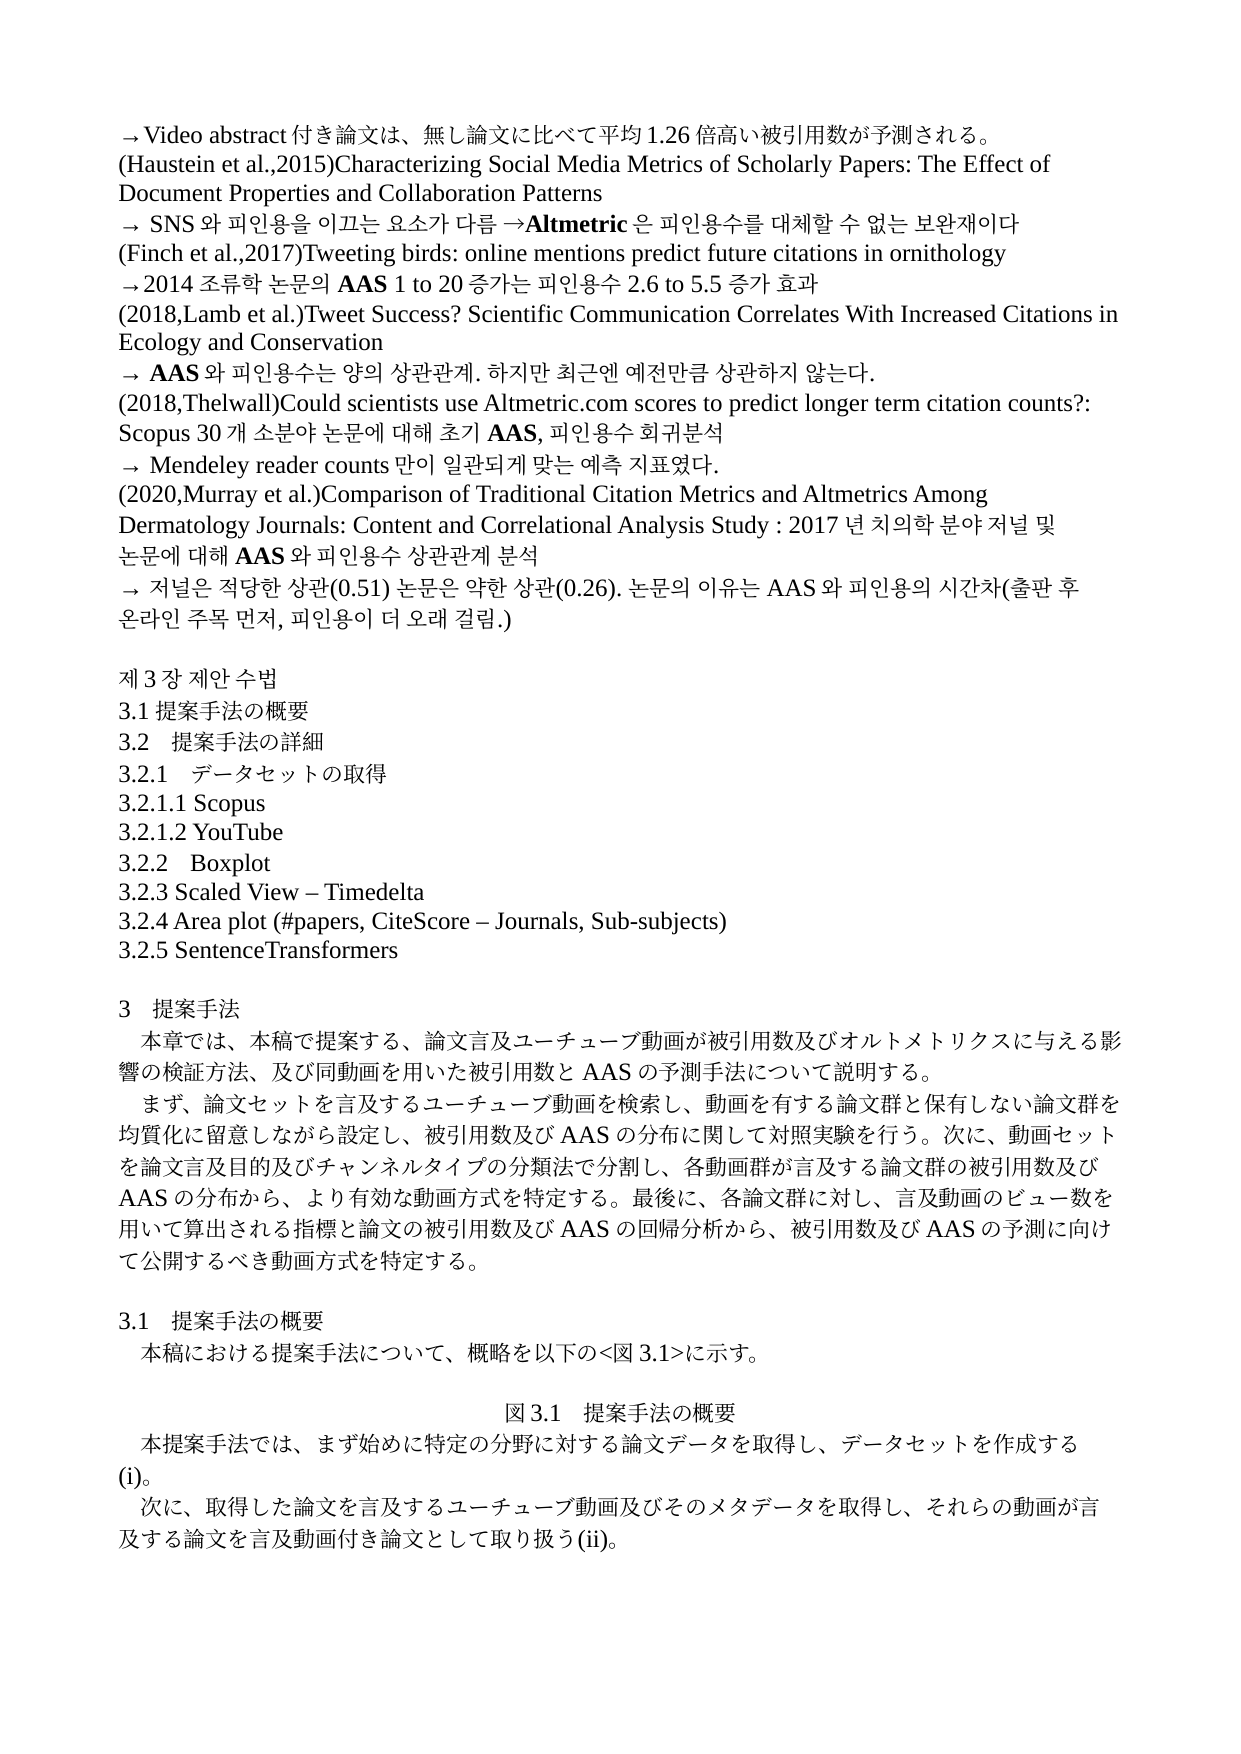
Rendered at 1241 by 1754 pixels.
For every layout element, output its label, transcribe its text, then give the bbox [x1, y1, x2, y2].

text 3.1 提案手法の概要 [118, 1304, 1122, 1336]
text まず、論文セットを言及するユーチューブ動画を検索し、動画を有する論文群と保有しない論文群を均質化に留意しながら設定し、被引用数及びAASの分布に関して対照実験を行う。次に、動画セットを論文言及目的及びチャンネルタイプの分類法で分割し、各動画群が言及する論文群の被引用数及びAASの分布から、より有効な動画方式を特定する。最後に、各論文群に対し、言及動画のビュー数を用いて算出される指標と論文の被引用数及びAASの回帰分析から、被引用数及びAASの予測に向けて公開するべき動画方式を特定する。 [118, 1087, 1122, 1276]
text (Haustein et al.,2015)Characterizing Social Media Metrics of Scholarly Papers: The Effect of Document Properties and Collaboration Patterns [118, 149, 1122, 207]
text 3.2.1 データセットの取得 [118, 757, 1122, 788]
text 제3장 제안 수법 [118, 663, 1122, 694]
text 3.2.4 Area plot (#papers, CiteScore – Journals, Sub-subjects) [118, 906, 1122, 935]
text → SNS와 피인용을 이끄는 요소가 다름 →Altmetric은 피인용수를 대체할 수 없는 보완재이다 [118, 207, 1122, 238]
text 3.2 提案手法の詳細 [118, 726, 1122, 757]
text 図3.1 提案手法の概要 [118, 1396, 1122, 1427]
text 3 提案手法 [118, 992, 1122, 1024]
text 3.1 提案手法の概要 [118, 694, 1122, 726]
text →2014 조류학 논문의 AAS 1 to 20증가는 피인용수 2.6 to 5.5 증가 효과 [118, 267, 1122, 299]
text (Finch et al.,2017)Tweeting birds: online mentions predict future citations in ornithology [118, 238, 1122, 267]
text 3.2.1.1 Scopus [118, 788, 1122, 817]
text → AAS와 피인용수는 양의 상관관계. 하지만 최근엔 예전만큼 상관하지 않는다. [118, 356, 1122, 388]
text 3.2.5 SentenceTransformers [118, 935, 1122, 964]
text 本稿における提案手法について、概略を以下の<図3.1>に示す。 [118, 1336, 1122, 1367]
text → Mendeley reader counts만이 일관되게 맞는 예측 지표였다. [118, 448, 1122, 479]
text (2020,Murray et al.)Comparison of Traditional Citation Metrics and Altmetrics Among Dermatology Journals: Content and Correlational Analysis Study : 2017년 치의학 분야 저널 및 논문에 대해 AAS와 피인용수 상관관계 분석 [118, 479, 1122, 571]
text 本章では、本稿で提案する、論文言及ユーチューブ動画が被引用数及びオルトメトリクスに与える影響の検証方法、及び同動画を用いた被引用数とAASの予測手法について説明する。 [118, 1024, 1122, 1087]
text →Video abstract付き論文は、無し論文に比べて平均1.26倍高い被引用数が予測される。 [118, 118, 1122, 149]
text 3.2.1.2 YouTube [118, 817, 1122, 846]
text 3.2.3 Scaled View – Timedelta [118, 877, 1122, 906]
text 次に、取得した論文を言及するユーチューブ動画及びそのメタデータを取得し、それらの動画が言及する論文を言及動画付き論文として取り扱う(ii)。 [118, 1490, 1122, 1553]
text 3.2.2 Boxplot [118, 846, 1122, 877]
text (2018,Lamb et al.)Tweet Success? Scientific Communication Correlates With Increased Citations in Ecology and Conservation [118, 299, 1122, 356]
text 本提案手法では、まず始めに特定の分野に対する論文データを取得し、データセットを作成する(i)。 [118, 1427, 1122, 1490]
text (2018,Thelwall)Could scientists use Altmetric.com scores to predict longer term citation counts?: Scopus 30개 소분야 논문에 대해 초기 AAS, 피인용수 회귀분석 [118, 388, 1122, 448]
text → 저널은 적당한 상관(0.51) 논문은 약한 상관(0.26). 논문의 이유는 AAS와 피인용의 시간차(출판 후 온라인 주목 먼저, 피인용이 더 오래 걸림.) [118, 571, 1122, 634]
